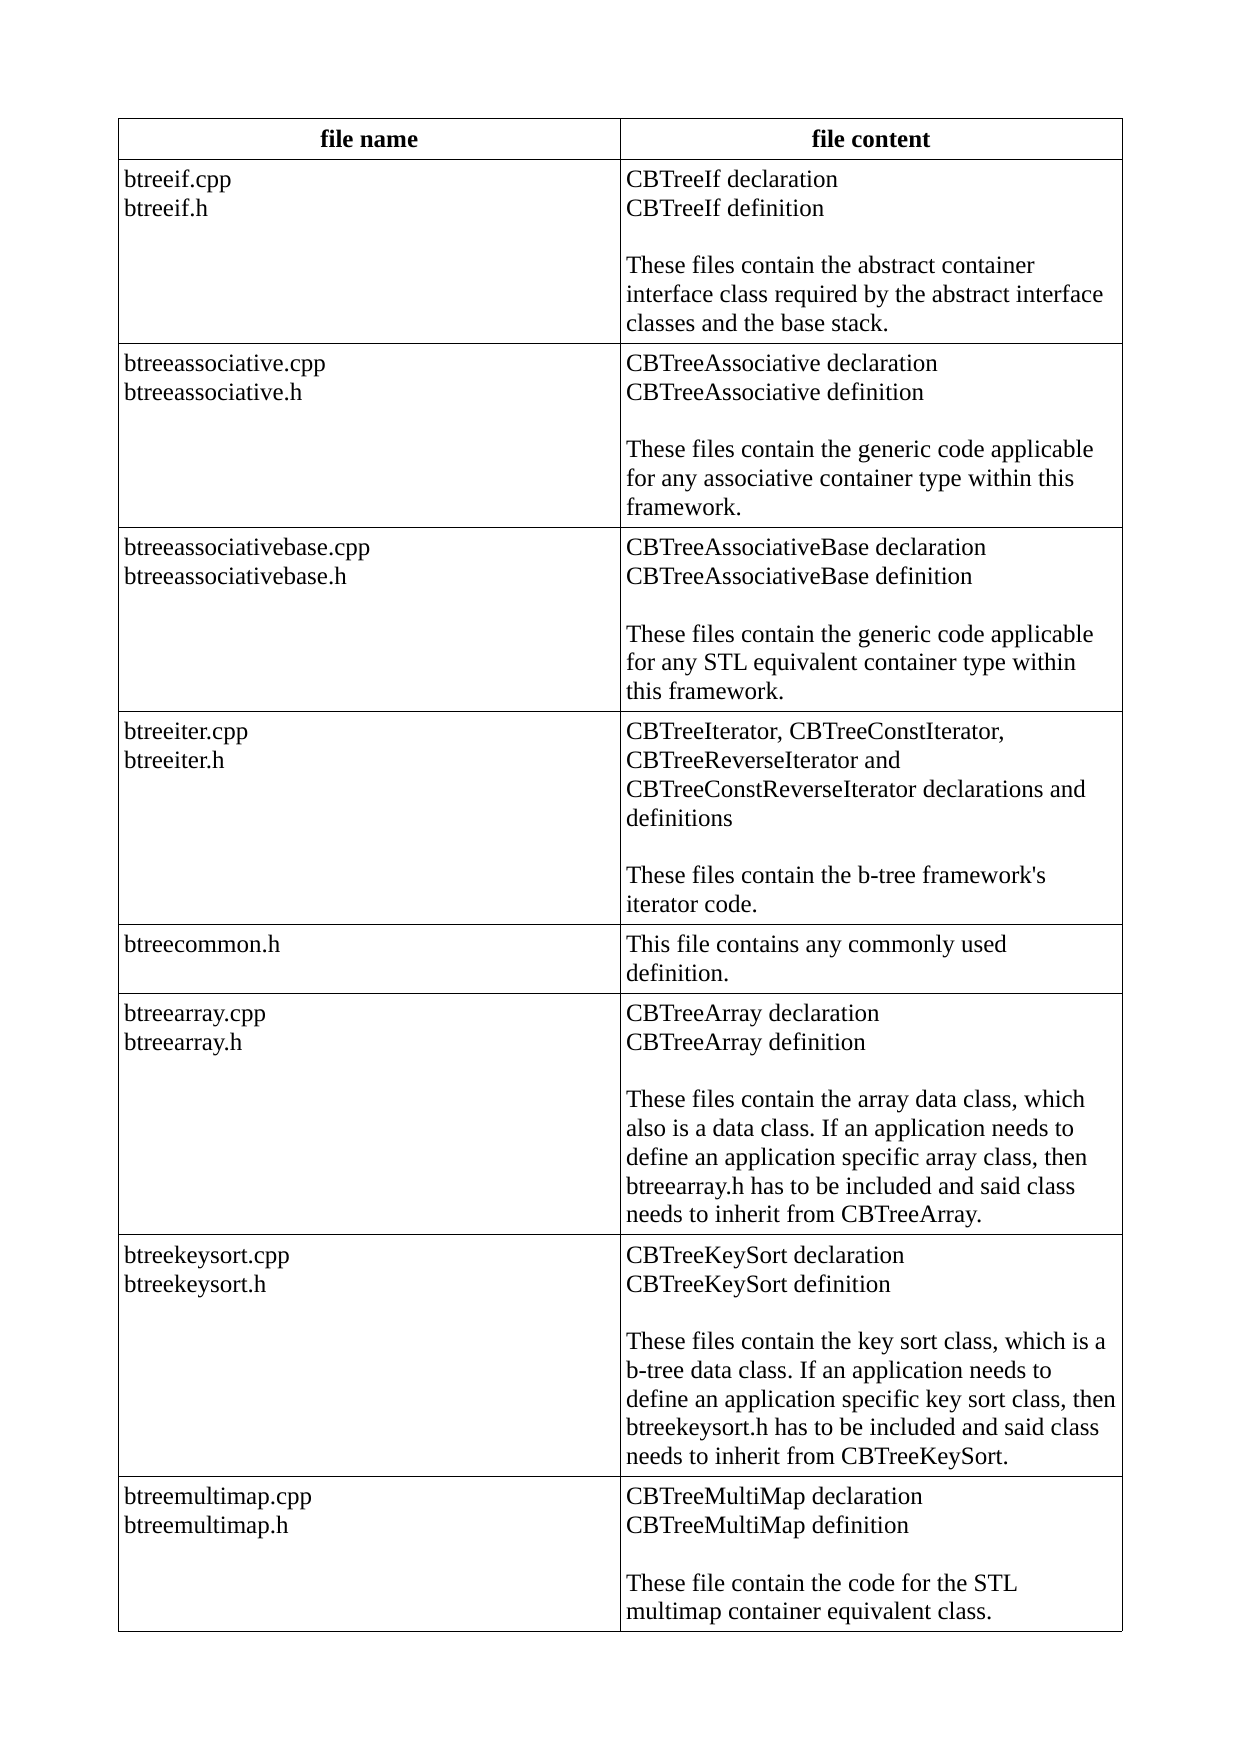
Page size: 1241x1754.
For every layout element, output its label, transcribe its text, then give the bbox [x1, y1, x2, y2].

table_cell CBTreeAssociative declaration CBTreeAssociative definition These files contain the generic code applicable for any associative container type within this framework. [621, 344, 1122, 527]
table_cell CBTreeArray declaration CBTreeArray definition These files contain the array data class, which also is a data class. If an application needs to define an application specific array class, then btreearray.h has to be included and said class needs to inherit from CBTreeArray. [621, 994, 1122, 1234]
table_cell CBTreeIf declaration CBTreeIf definition These files contain the abstract container interface class required by the abstract interface classes and the base stack. [621, 160, 1122, 342]
table_cell CBTreeKeySort declaration CBTreeKeySort definition These files contain the key sort class, which is a b-tree data class. If an application needs to define an application specific key sort class, then btreekeysort.h has to be included and said class needs to inherit from CBTreeKeySort. [621, 1235, 1122, 1476]
table_cell CBTreeIterator, CBTreeConstIterator, CBTreeReverseIterator and CBTreeConstReverseIterator declarations and definitions These files contain the b-tree framework's iterator code. [621, 712, 1122, 923]
table_cell btreearray.cpp btreearray.h [119, 994, 620, 1234]
table_cell btreeassociative.cpp btreeassociative.h [119, 344, 620, 527]
table_header file content [621, 119, 1122, 158]
table_cell btreeiter.cpp btreeiter.h [119, 712, 620, 923]
table_cell btreecommon.h [119, 925, 620, 992]
table_cell btreeassociativebase.cpp btreeassociativebase.h [119, 528, 620, 711]
table_cell btreeif.cpp btreeif.h [119, 160, 620, 342]
table_cell CBTreeMultiMap declaration CBTreeMultiMap definition These file contain the code for the STL multimap container equivalent class. [621, 1477, 1122, 1631]
table_header file name [119, 119, 620, 158]
table_cell btreemultimap.cpp btreemultimap.h [119, 1477, 620, 1631]
table_cell btreekeysort.cpp btreekeysort.h [119, 1235, 620, 1476]
table_cell CBTreeAssociativeBase declaration CBTreeAssociativeBase definition These files contain the generic code applicable for any STL equivalent container type within this framework. [621, 528, 1122, 711]
table_cell This file contains any commonly used definition. [621, 925, 1122, 992]
